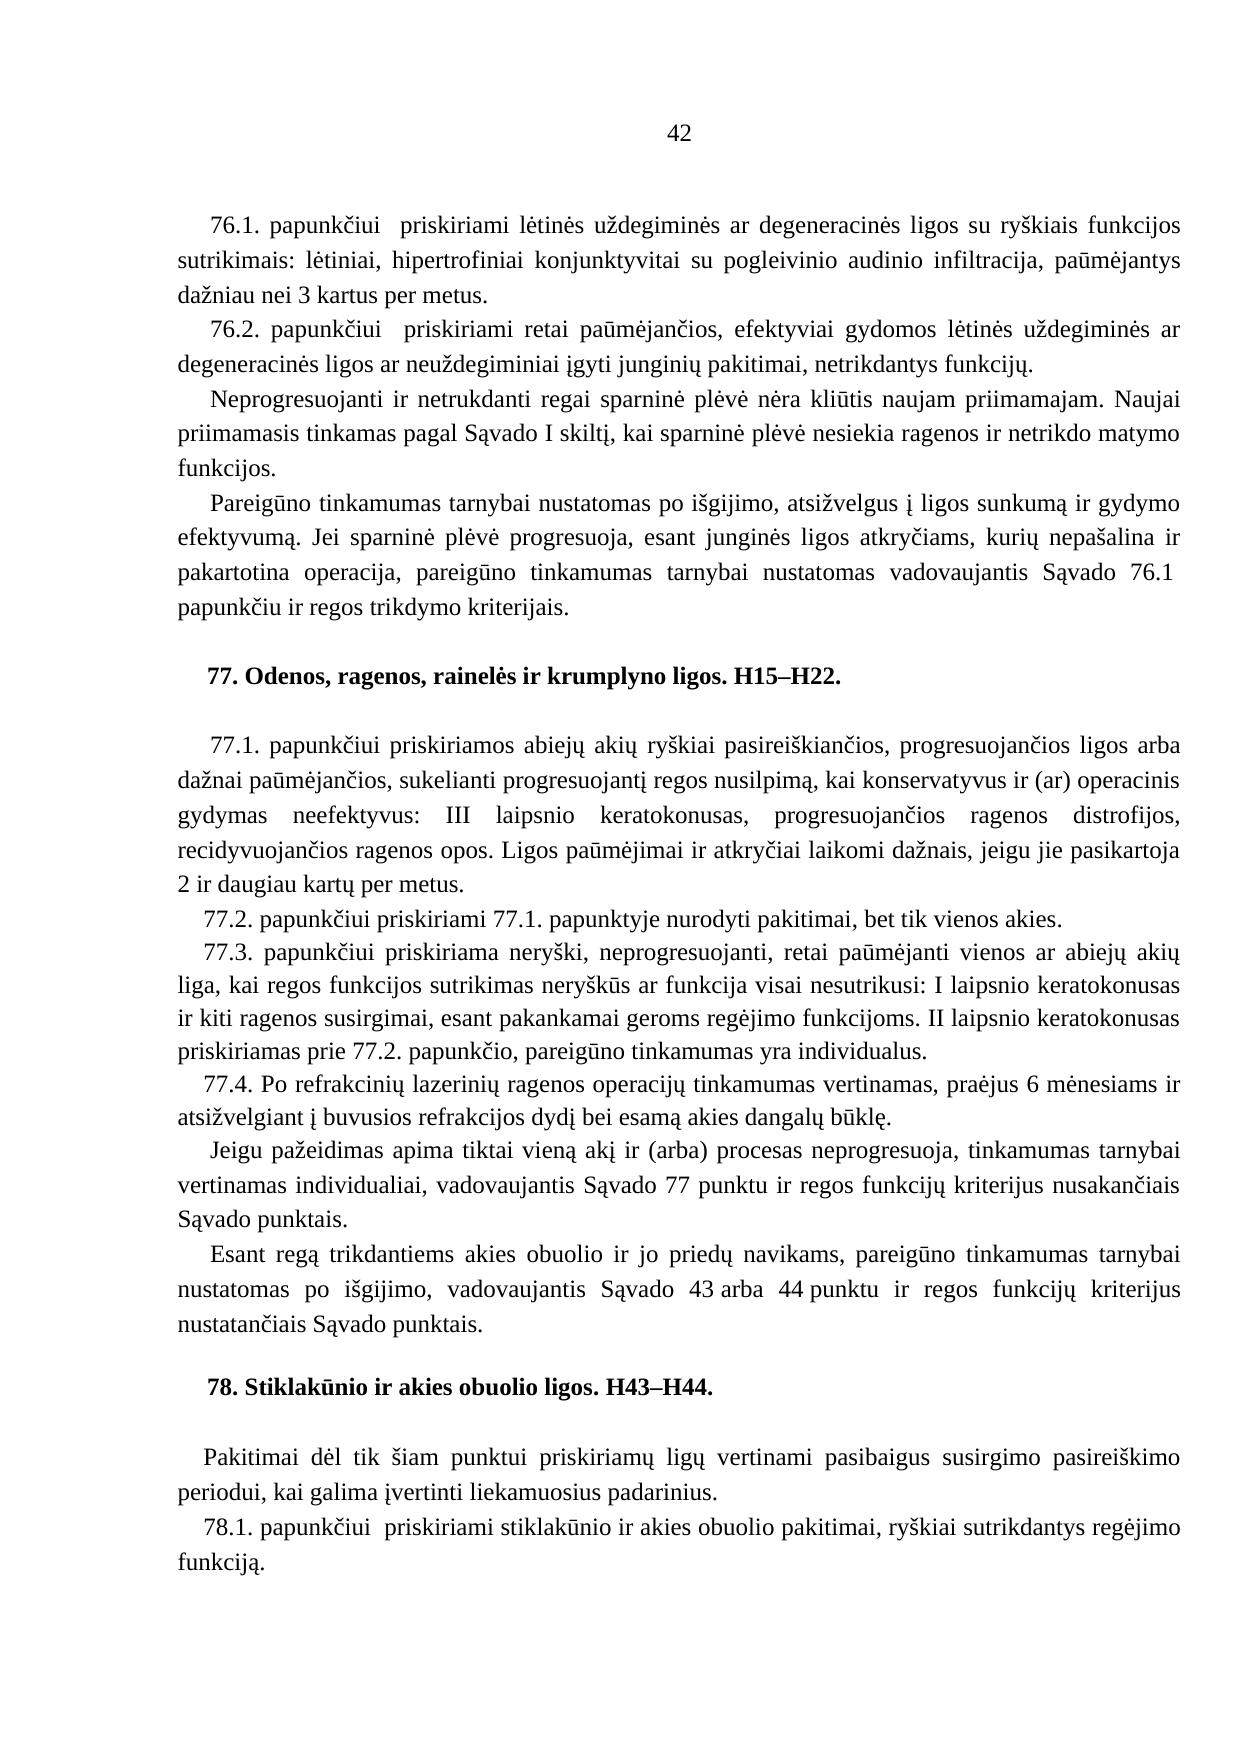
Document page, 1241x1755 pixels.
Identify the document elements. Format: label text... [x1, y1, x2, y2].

text 77.3. papunkčiui priskiriama neryški, neprogresuojanti, retai paūmėjanti vienos ar abiejų akių liga, kai regos funkcijos sutrikimas neryškūs ar funkcija visai nesutrikusi: I laipsnio keratokonusas ir kiti ragenos susirgimai, esant pakankamai geroms regėjimo funkcijoms. II laipsnio keratokonusas priskiriamas prie 77.2. papunkčio, pareigūno tinkamumas yra individualus. [177, 937, 1181, 1065]
text 76.1. papunkčiui priskiriami lėtinės uždegiminės ar degeneracinės ligos su ryškiais funkcijos sutrikimais: lėtiniai, hipertrofiniai konjunktyvitai su pogleivinio audinio infiltracija, paūmėjantys dažniau nei 3 kartus per metus. [177, 210, 1181, 308]
text 77.1. papunkčiui priskiriamos abiejų akių ryškiai pasireiškiančios, progresuojančios ligos arba dažnai paūmėjančios, sukelianti progresuojantį regos nusilpimą, kai konservatyvus ir (ar) operacinis gydymas neefektyvus: III laipsnio keratokonusas, progresuojančios ragenos distrofijos, recidyvuojančios ragenos opos. Ligos paūmėjimai ir atkryčiai laikomi dažnais, jeigu jie pasikartoja 2 ir daugiau kartų per metus. [177, 731, 1181, 898]
text Jeigu pažeidimas apima tiktai vieną akį ir (arba) procesas neprogresuoja, tinkamumas tarnybai vertinamas individualiai, vadovaujantis Sąvado 77 punktu ir regos funkcijų kriterijus nusakančiais Sąvado punktais. [177, 1135, 1181, 1233]
text Pakitimai dėl tik šiam punktui priskiriamų ligų vertinami pasibaigus susirgimo pasireiškimo periodui, kai galima įvertinti liekamuosius padarinius. [177, 1442, 1181, 1506]
text 77.2. papunkčiui priskiriami 77.1. papunktyje nurodyti pakitimai, bet tik vienos akies. [177, 904, 1181, 933]
text 76.2. papunkčiui priskiriami retai paūmėjančios, efektyviai gydomos lėtinės uždegiminės ar degeneracinės ligos ar neuždegiminiai įgyti junginių pakitimai, netrikdantys funkcijų. [177, 314, 1181, 378]
text Pareigūno tinkamumas tarnybai nustatomas po išgijimo, atsižvelgus į ligos sunkumą ir gydymo efektyvumą. Jei sparninė plėvė progresuoja, esant junginės ligos atkryčiams, kurių nepašalina ir pakartotina operacija, pareigūno tinkamumas tarnybai nustatomas vadovaujantis Sąvado 76.1 papunkčiu ir regos trikdymo kriterijais. [177, 488, 1181, 621]
text 77.4. Po refrakcinių lazerinių ragenos operacijų tinkamumas vertinamas, praėjus 6 mėnesiams ir atsižvelgiant į buvusios refrakcijos dydį bei esamą akies dangalų būklę. [177, 1069, 1181, 1131]
text 77. Odenos, ragenos, rainelės ir krumplyno ligos. H15–H22. [177, 661, 1181, 690]
text Esant regą trikdantiems akies obuolio ir jo priedų navikams, pareigūno tinkamumas tarnybai nustatomas po išgijimo, vadovaujantis Sąvado 43 arba 44 punktu ir regos funkcijų kriterijus nustatančiais Sąvado punktais. [177, 1239, 1181, 1337]
text Neprogresuojanti ir netrukdanti regai sparninė plėvė nėra kliūtis naujam priimamajam. Naujai priimamasis tinkamas pagal Sąvado I skiltį, kai sparninė plėvė nesiekia ragenos ir netrikdo matymo funkcijos. [177, 384, 1181, 482]
text 78.1. papunkčiui priskiriami stiklakūnio ir akies obuolio pakitimai, ryškiai sutrikdantys regėjimo funkciją. [177, 1512, 1181, 1576]
text 78. Stiklakūnio ir akies obuolio ligos. H43–H44. [177, 1372, 1181, 1401]
